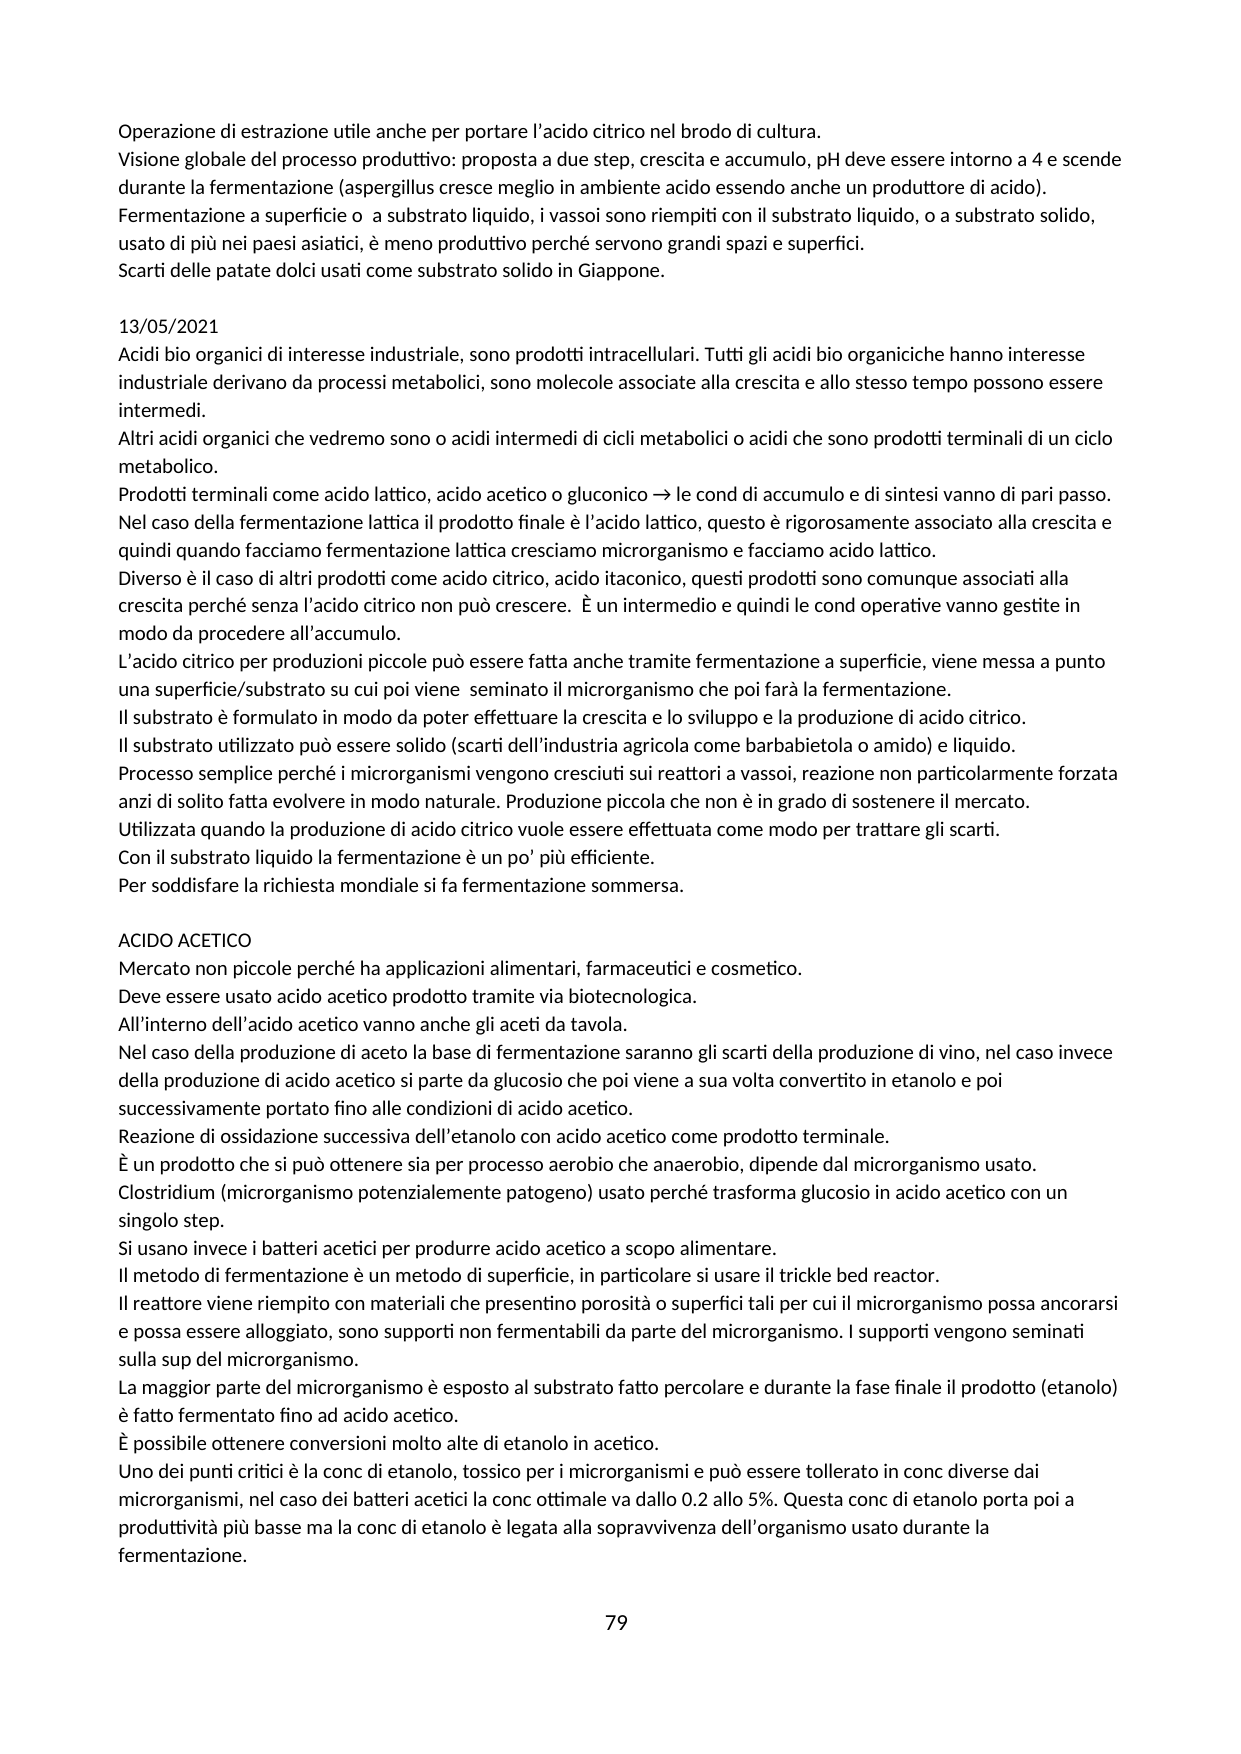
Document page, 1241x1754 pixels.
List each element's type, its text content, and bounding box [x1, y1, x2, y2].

text Deve essere usato acido acetico prodotto tramite via biotecnologica. All’interno dell’acido acetico vanno anche gli aceti da tavola. Nel caso della produzione di aceto la base di fermentazione saranno gli scarti della produzione di vino, nel caso invece della produzione di acido acetico si parte da glucosio che poi viene a sua volta convertito in etanolo e poi successivamente portato fino alle condizioni di acido acetico. [118, 983, 1124, 1121]
text Il reattore viene riempito con materiali che presentino porosità o superfici tali per cui il microrganismo possa ancorarsi e possa essere alloggiato, sono supporti non fermentabili da parte del microrganismo. I supporti vengono seminati sulla sup del microrganismo. La maggior parte del microrganismo è esposto al substrato fatto percolare e durante la fase finale il prodotto (etanolo) è fatto fermentato fino ad acido acetico. [118, 1291, 1124, 1428]
text 13/05/2021 [118, 286, 1124, 339]
text Il substrato utilizzato può essere solido (scarti dell’industria agricola come barbabietola o amido) e liquido. Processo semplice perché i microrganismi vengono cresciuti sui reattori a vassoi, reazione non particolarmente forzata anzi di solito fatta evolvere in modo naturale. Produzione piccola che non è in grado di sostenere il mercato. [118, 732, 1124, 813]
text Acidi bio organici di interesse industriale, sono prodotti intracellulari. Tutti gli acidi bio organiciche hanno interesse industriale derivano da processi metabolici, sono molecole associate alla crescita e allo stesso tempo possono essere intermedi. Altri acidi organici che vedremo sono o acidi intermedi di cicli metabolici o acidi che sono prodotti terminali di un ciclo metabolico. Prodotti terminali come acido lattico, acido acetico o gluconico → le cond di accumulo e di sintesi vanno di pari passo. Nel caso della fermentazione lattica il prodotto finale è l’acido lattico, questo è rigorosamente associato alla crescita e quindi quando facciamo fermentazione lattica cresciamo microrganismo e facciamo acido lattico. Diverso è il caso di altri prodotti come acido citrico, acido itaconico, questi prodotti sono comunque associati alla crescita perché senza l’acido citrico non può crescere. È un intermedio e quindi le cond operative vanno gestite in modo da procedere all’accumulo. L’acido citrico per produzioni piccole può essere fatta anche tramite fermentazione a superficie, viene messa a punto una superficie/substrato su cui poi viene seminato il microrganismo che poi farà la fermentazione. [118, 341, 1124, 702]
text Operazione di estrazione utile anche per portare l’acido citrico nel brodo di cultura. [118, 118, 1124, 143]
text Utilizzata quando la produzione di acido citrico vuole essere effettuata come modo per trattare gli scarti. [118, 816, 1124, 841]
text Il metodo di fermentazione è un metodo di superficie, in particolare si usare il trickle bed reactor. [118, 1263, 1124, 1288]
text Il substrato è formulato in modo da poter effettuare la crescita e lo sviluppo e la produzione di acido citrico. [118, 704, 1124, 730]
text È possibile ottenere conversioni molto alte di etanolo in acetico. Uno dei punti critici è la conc di etanolo, tossico per i microrganismi e può essere tollerato in conc diverse dai microrganismi, nel caso dei batteri acetici la conc ottimale va dallo 0.2 allo 5%. Questa conc di etanolo porta poi a produttività più basse ma la conc di etanolo è legata alla sopravvivenza dell’organismo usato durante la fermentazione. [118, 1430, 1124, 1567]
text Reazione di ossidazione successiva dell’etanolo con acido acetico come prodotto terminale. È un prodotto che si può ottenere sia per processo aerobio che anaerobio, dipende dal microrganismo usato. Clostridium (microrganismo potenzialemente patogeno) usato perché trasforma glucosio in acido acetico con un singolo step. Si usano invece i batteri acetici per produrre acido acetico a scopo alimentare. [118, 1123, 1124, 1260]
text Visione globale del processo produttivo: proposta a due step, crescita e accumulo, pH deve essere intorno a 4 e scende durante la fermentazione (aspergillus cresce meglio in ambiente acido essendo anche un produttore di acido). Fermentazione a superficie o a substrato liquido, i vassoi sono riempiti con il substrato liquido, o a substrato solido, usato di più nei paesi asiatici, è meno produttivo perché servono grandi spazi e superfici. Scarti delle patate dolci usati come substrato solido in Giappone. [118, 146, 1124, 283]
text Con il substrato liquido la fermentazione è un po’ più efficiente. Per soddisfare la richiesta mondiale si fa fermentazione sommersa. ACIDO ACETICO Mercato non piccole perché ha applicazioni alimentari, farmaceutici e cosmetico. [118, 844, 1124, 981]
